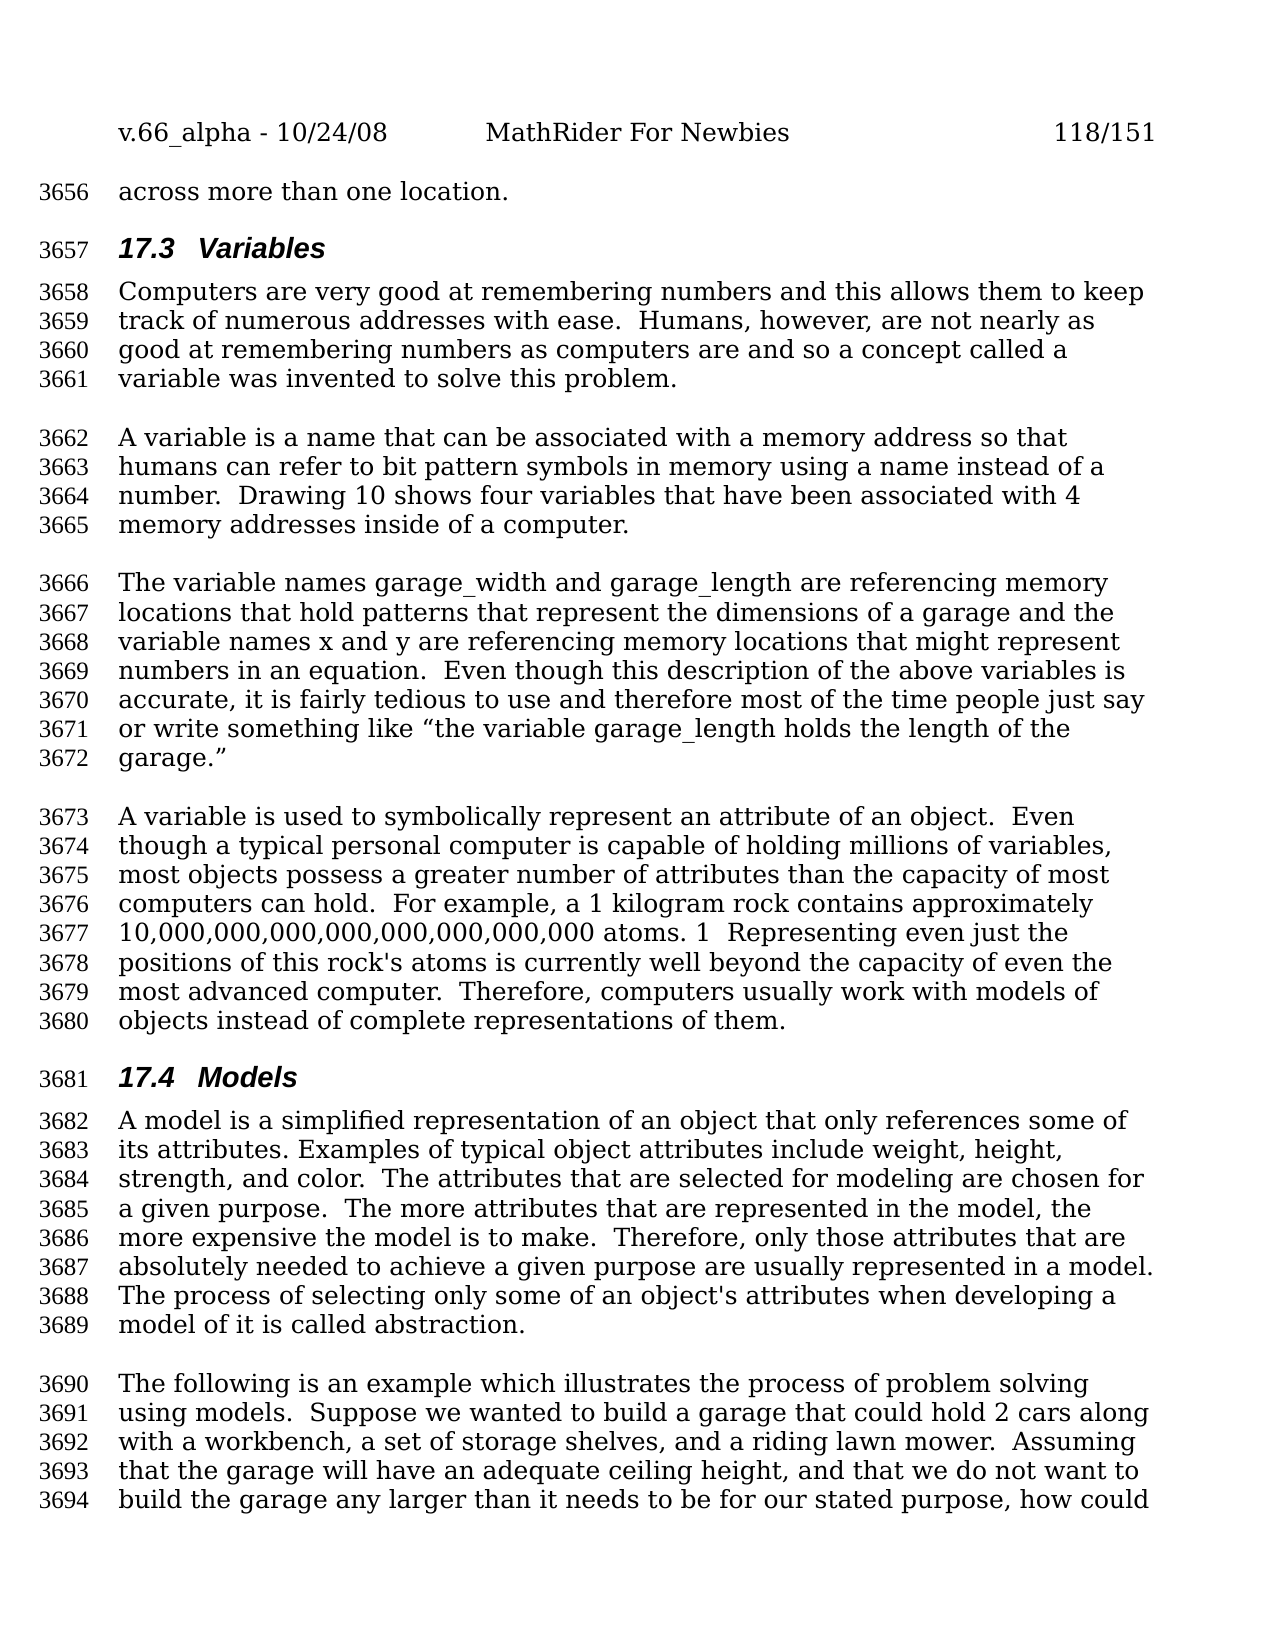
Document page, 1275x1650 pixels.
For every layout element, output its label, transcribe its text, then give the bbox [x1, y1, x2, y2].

text A variable is used to symbolically represent an attribute of an object. Even though a typical personal computer is capable of holding millions of variables, most objects possess a greater number of attributes than the capacity of most computers can hold. For example, a 1 kilogram rock contains approximately 10,000,000,000,000,000,000,000,000 atoms. 1 Representing even just the positions of this rock's atoms is currently well beyond the capacity of even the most advanced computer. Therefore, computers usually work with models of objects instead of complete representations of them. [118, 802, 1157, 1035]
text The variable names garage_width and garage_length are referencing memory locations that hold patterns that represent the dimensions of a garage and the variable names x and y are referencing memory locations that might represent numbers in an equation. Even though this description of the above variables is accurate, it is fairly tedious to use and therefore most of the time people just say or write something like “the variable garage_length holds the length of the garage.” [118, 569, 1157, 773]
text The following is an example which illustrates the process of problem solving using models. Suppose we wanted to build a garage that could hold 2 cars along with a workbench, a set of storage shelves, and a riding lawn mower. Assuming that the garage will have an adequate ceiling height, and that we do not want to build the garage any larger than it needs to be for our stated purpose, how could [118, 1369, 1157, 1515]
subtitle Models [118, 1060, 1157, 1094]
text A variable is a name that can be associated with a memory address so that humans can refer to bit pattern symbols in memory using a name instead of a number. Drawing 10 shows four variables that have been associated with 4 memory addresses inside of a computer. [118, 423, 1157, 539]
text Computers are very good at remembering numbers and this allows them to keep track of numerous addresses with ease. Humans, however, are not nearly as good at remembering numbers as computers are and so a concept called a variable was invented to solve this problem. [118, 277, 1157, 394]
text A model is a simplified representation of an object that only references some of its attributes. Examples of typical object attributes include weight, height, strength, and color. The attributes that are selected for modeling are chosen for a given purpose. The more attributes that are represented in the model, the more expensive the model is to make. Therefore, only those attributes that are absolutely needed to achieve a given purpose are usually represented in a model. The process of selecting only some of an object's attributes when developing a model of it is called abstraction. [118, 1106, 1157, 1340]
subtitle Variables [118, 231, 1157, 264]
text across more than one location. [118, 177, 1157, 206]
